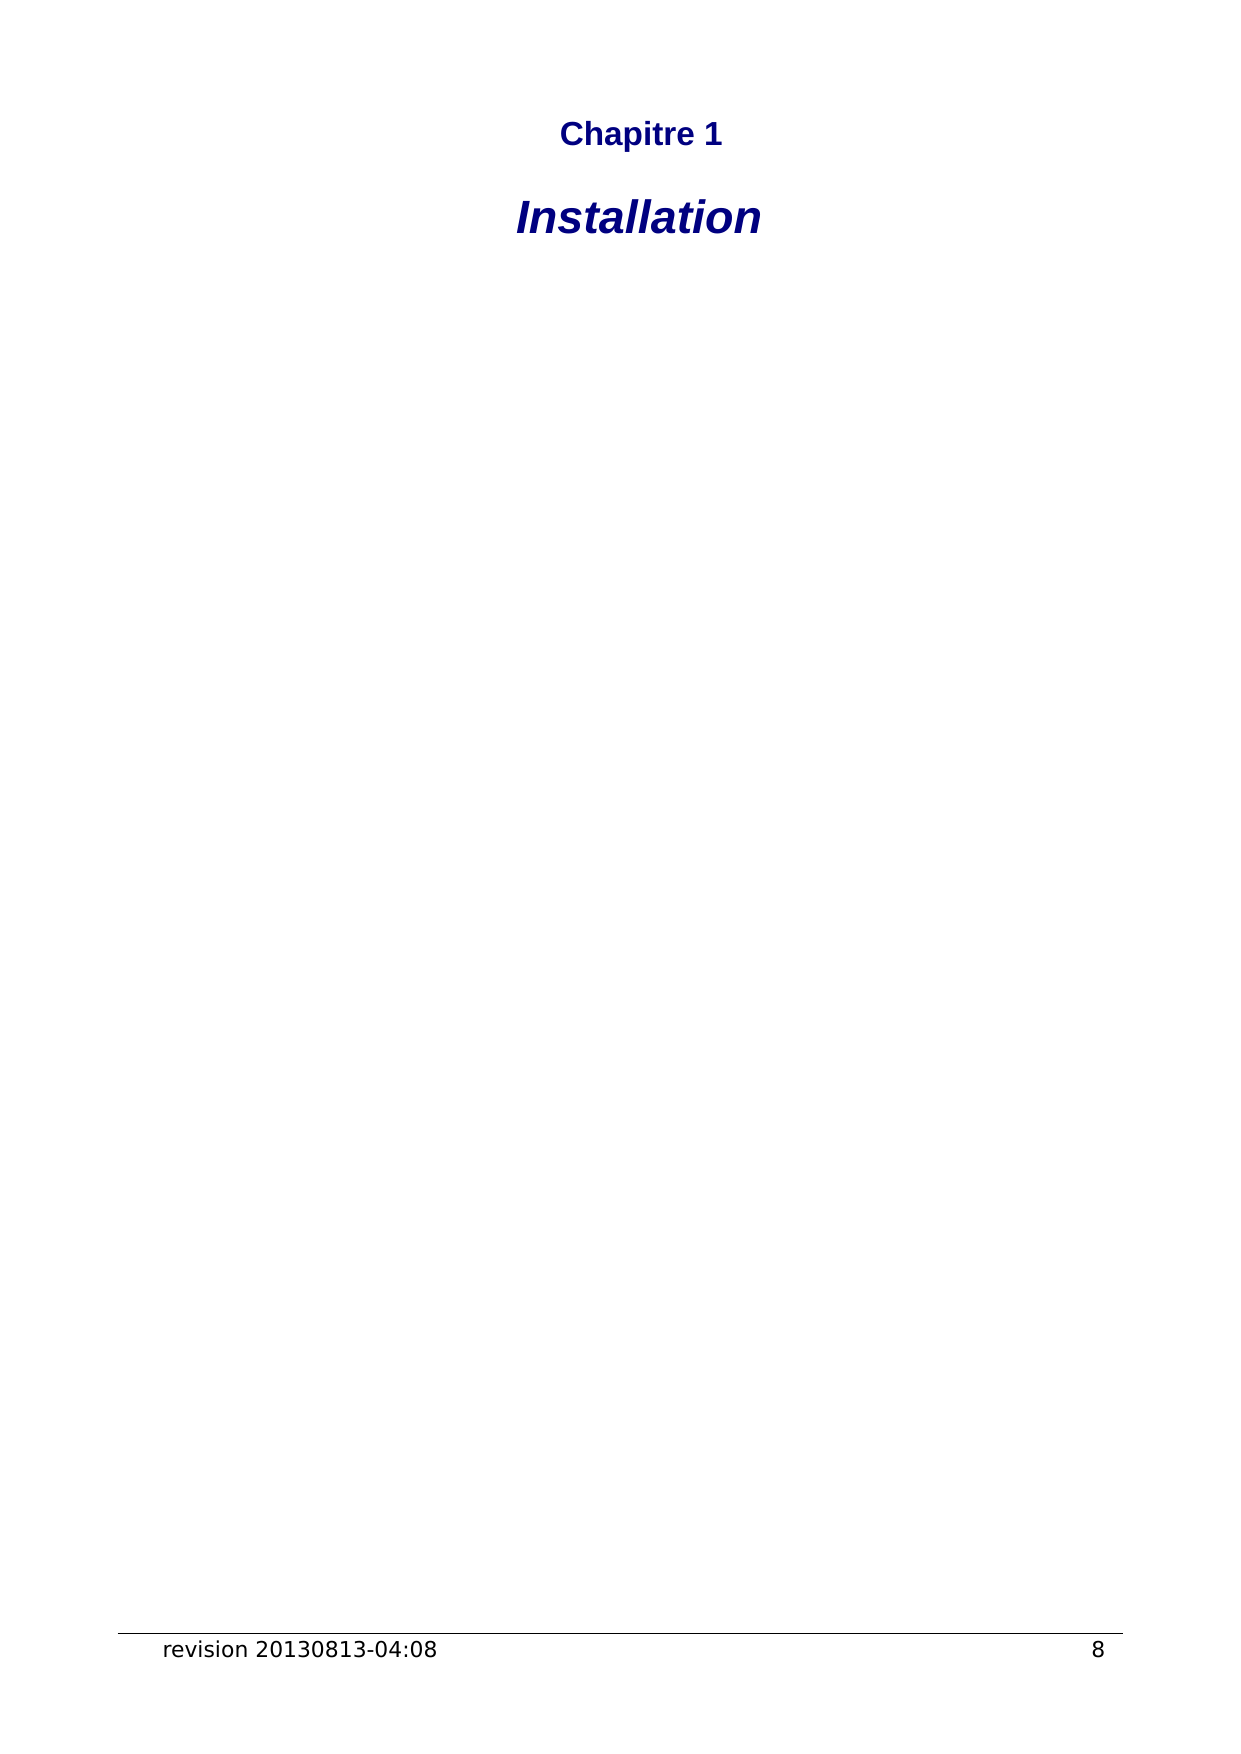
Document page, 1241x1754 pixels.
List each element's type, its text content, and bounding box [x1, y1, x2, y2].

subtitle Installation [159, 189, 1123, 243]
subtitle Chapitre 1 [159, 113, 1123, 152]
